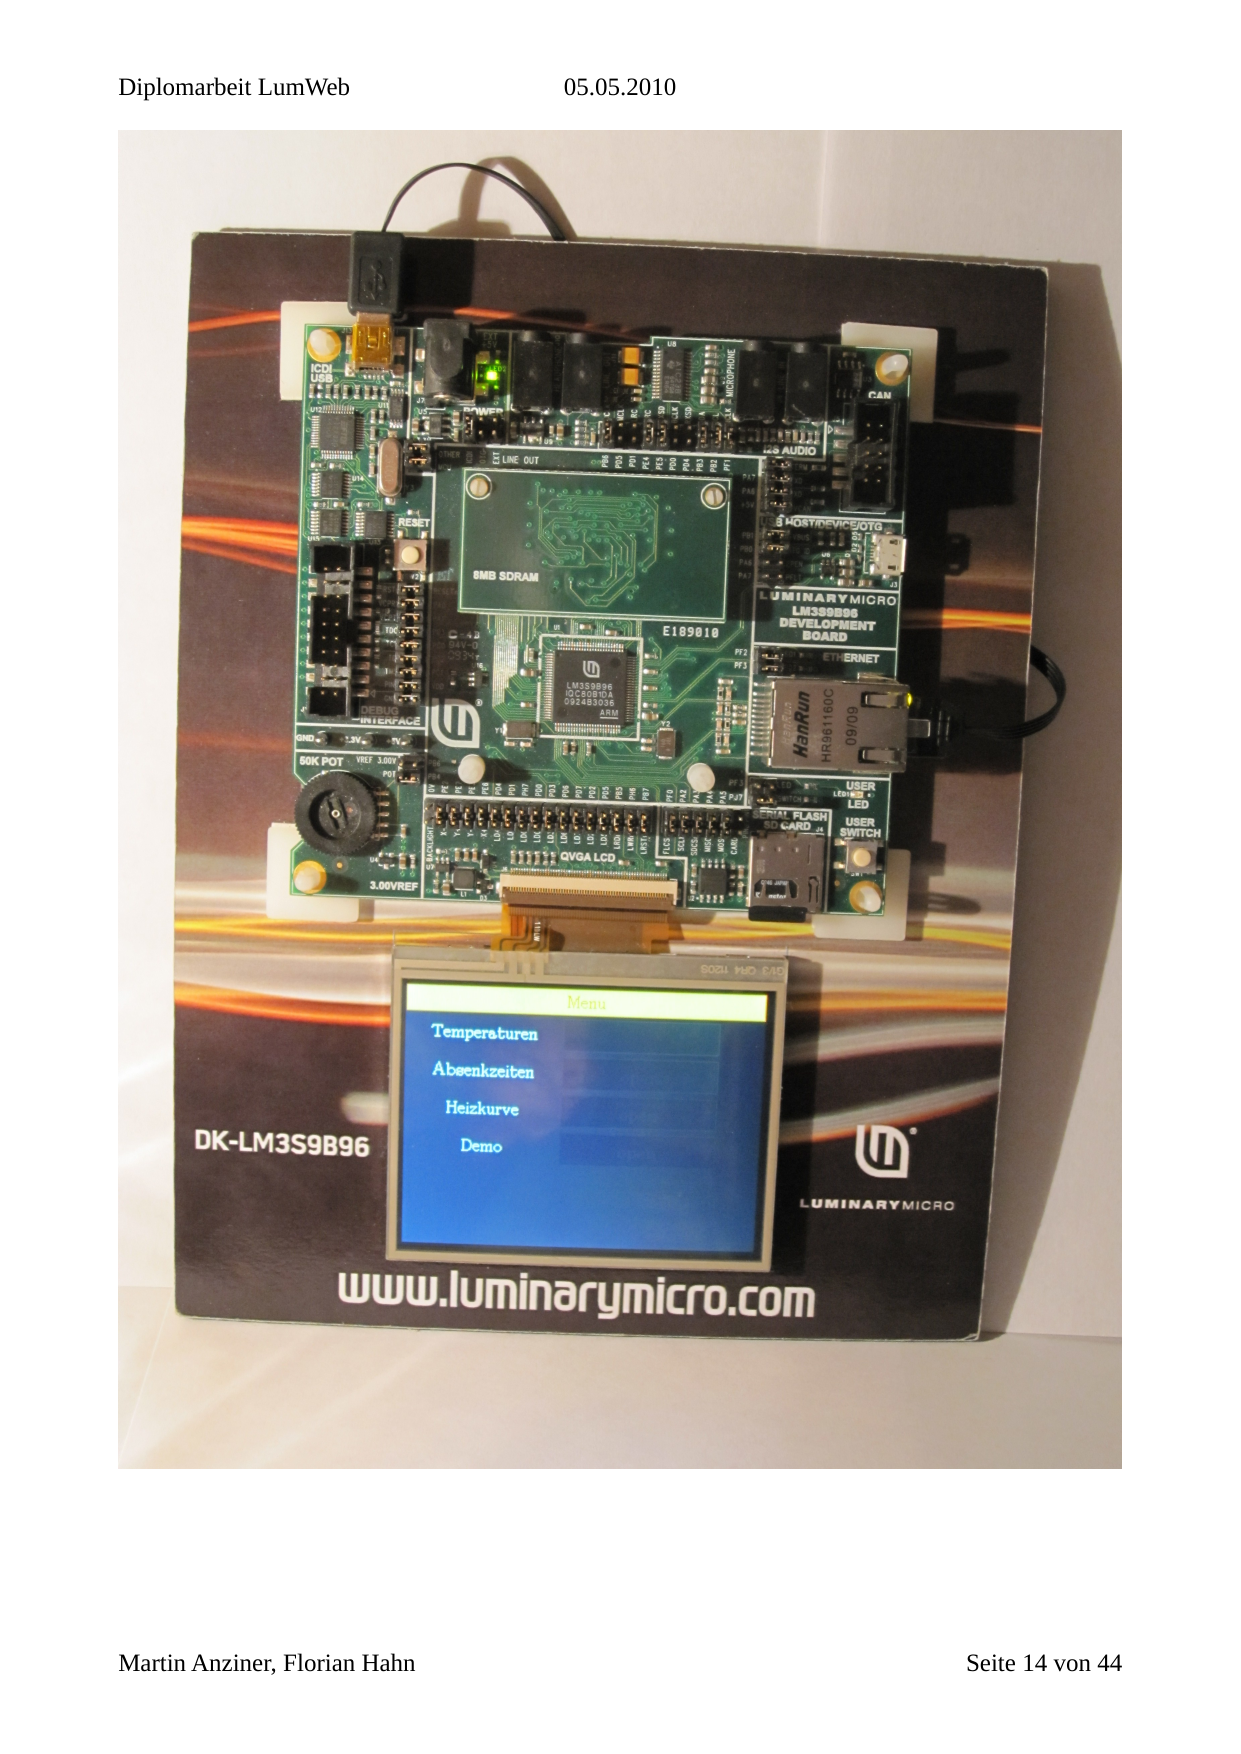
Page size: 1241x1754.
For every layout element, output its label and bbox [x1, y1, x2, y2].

picture [118, 130, 1122, 1469]
